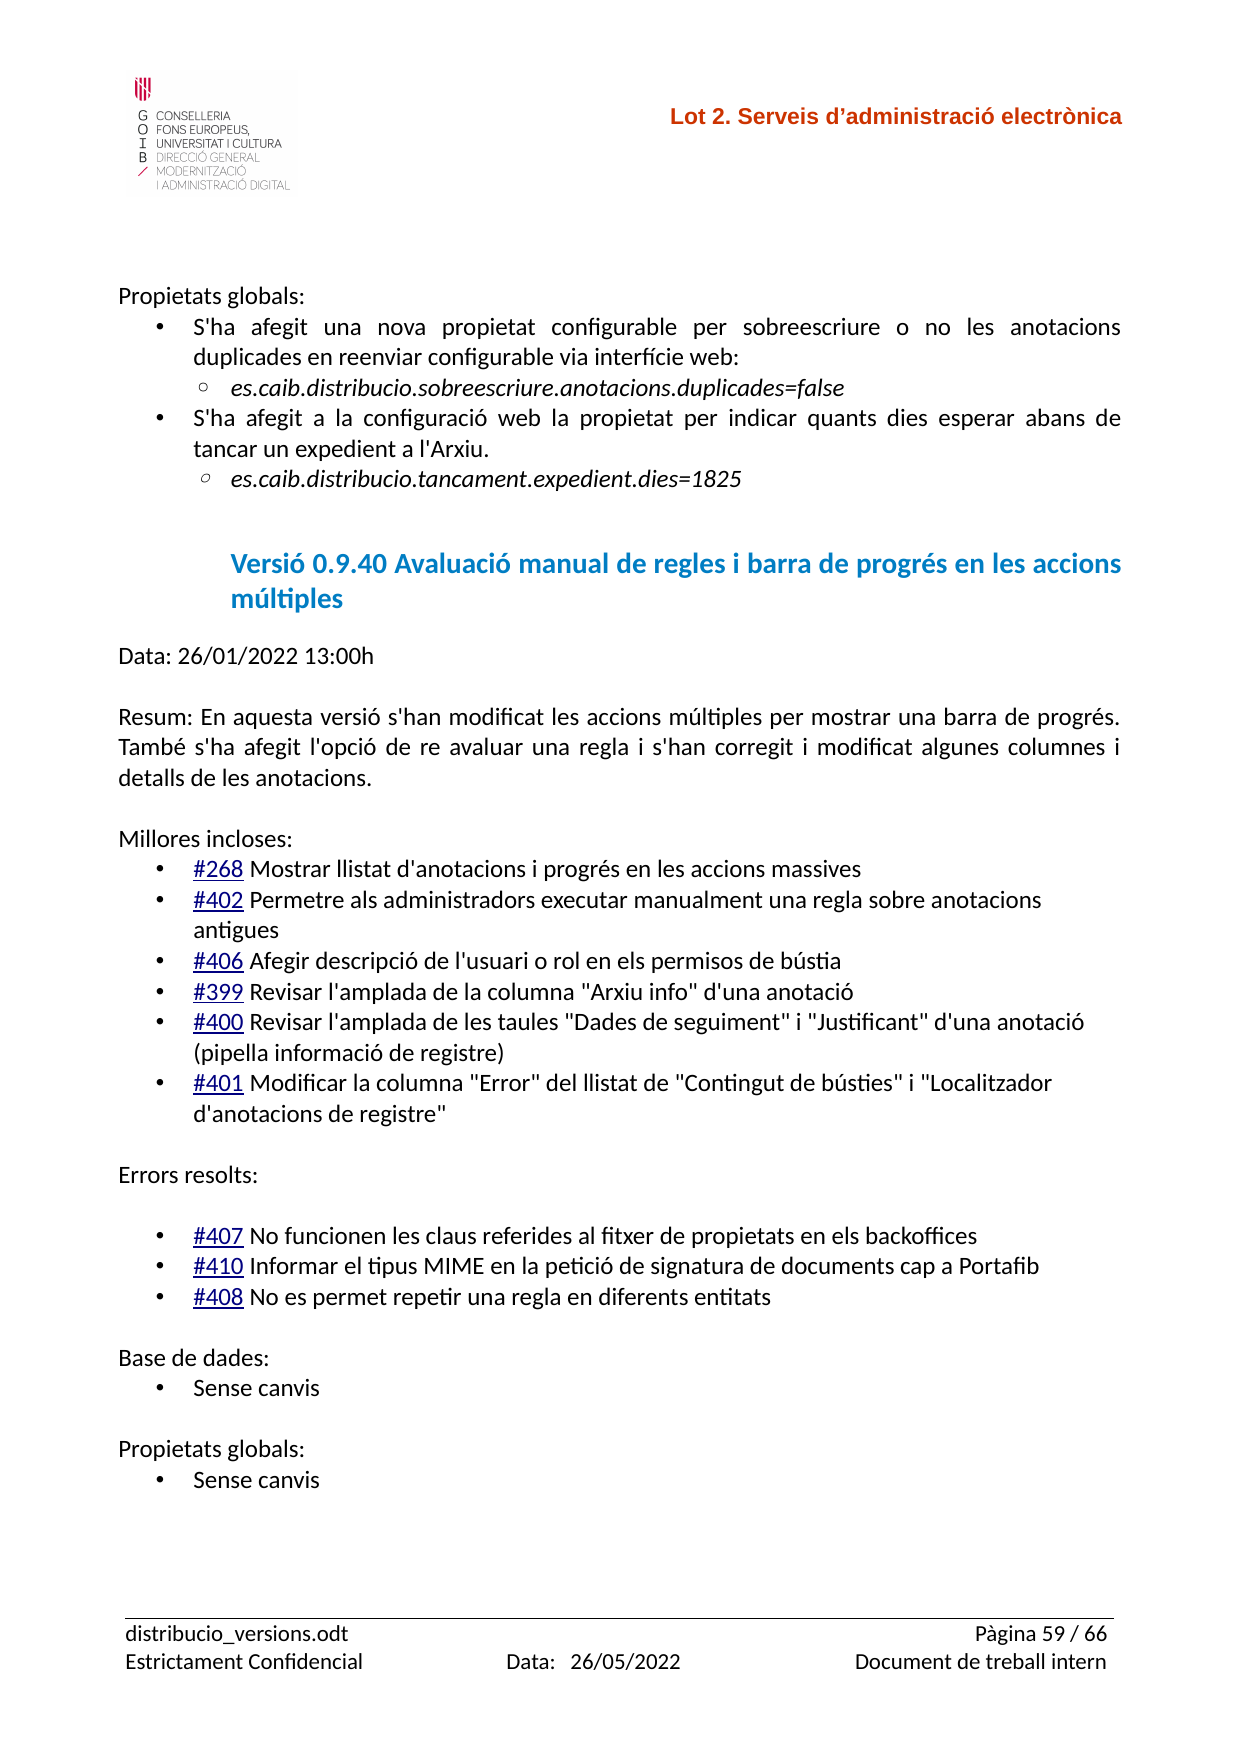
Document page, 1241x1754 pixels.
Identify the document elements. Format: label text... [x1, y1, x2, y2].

list #407 No funcionen les claus referides al fitxer de propietats en els backoffices [156, 1220, 1122, 1250]
list #400 Revisar l'amplada de les taules "Dades de seguiment" i "Justificant" d'una anotació (pipella informació de registre) [156, 1006, 1122, 1067]
list #406 Afegir descripció de l'usuari o rol en els permisos de bústia [156, 945, 1122, 976]
text Millores incloses: [118, 823, 1122, 853]
list #268 Mostrar llistat d'anotacions i progrés en les accions massives [156, 853, 1122, 884]
list #408 No es permet repetir una regla en diferents entitats [156, 1281, 1122, 1311]
list #410 Informar el tipus MIME en la petició de signatura de documents cap a Portafib [156, 1250, 1122, 1281]
list es.caib.distribucio.sobreescriure.anotacions.duplicades=false [193, 372, 1122, 402]
text Resum: En aquesta versió s'han modificat les accions múltiples per mostrar una barra de progrés. També s'ha afegit l'opció de re avaluar una regla i s'han corregit i modificat algunes columnes i detalls de les anotacions. [118, 701, 1122, 792]
list #399 Revisar l'amplada de la columna "Arxiu info" d'una anotació [156, 976, 1122, 1006]
picture [126, 70, 299, 197]
text Propietats globals: [118, 280, 1122, 311]
subtitle Versió 0.9.40 Avaluació manual de regles i barra de progrés en les accions múltiples [153, 545, 1122, 616]
list #401 Modificar la columna "Error" del llistat de "Contingut de bústies" i "Localitzador d'anotacions de registre" [156, 1067, 1122, 1128]
text Errors resolts: [118, 1159, 1122, 1189]
list es.caib.distribucio.tancament.expedient.dies=1825 [193, 463, 1122, 494]
list S'ha afegit a la configuració web la propietat per indicar quants dies esperar abans de tancar un expedient a l'Arxiu. [156, 402, 1122, 463]
text Propietats globals: [118, 1433, 1122, 1464]
list Sense canvis [156, 1372, 1122, 1403]
text Data: 26/01/2022 13:00h [118, 640, 1122, 670]
list S'ha afegit una nova propietat configurable per sobreescriure o no les anotacions duplicades en reenviar configurable via interfície web: [156, 311, 1122, 372]
list Sense canvis [156, 1464, 1122, 1494]
list #402 Permetre als administradors executar manualment una regla sobre anotacions antigues [156, 884, 1122, 945]
text Base de dades: [118, 1342, 1122, 1372]
